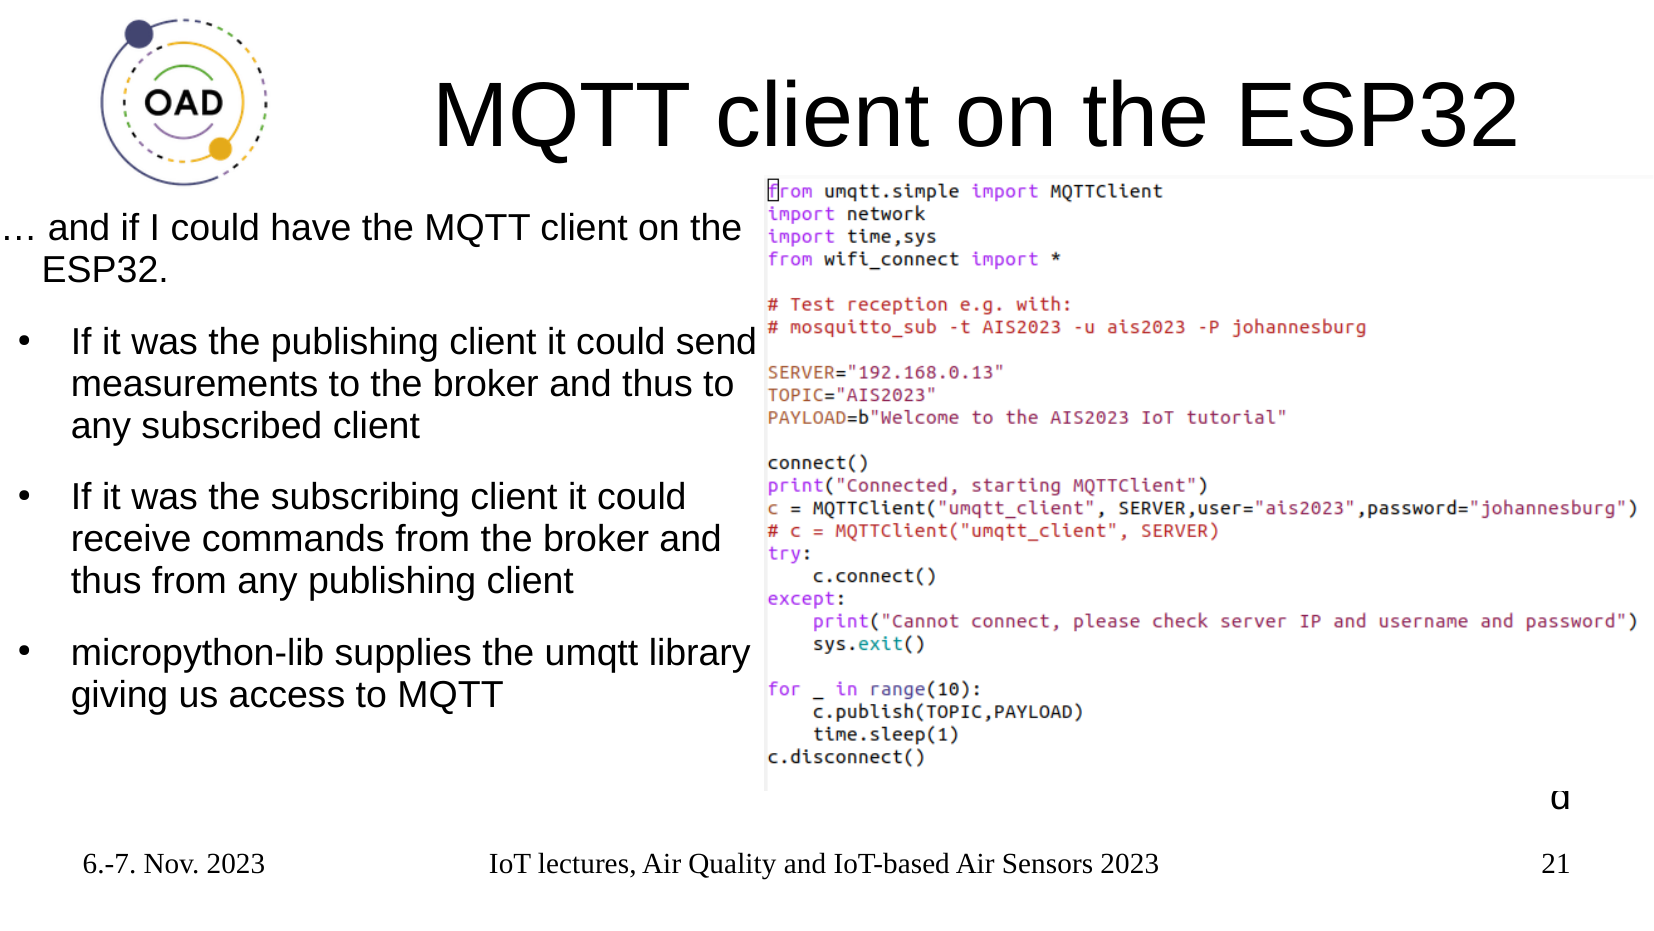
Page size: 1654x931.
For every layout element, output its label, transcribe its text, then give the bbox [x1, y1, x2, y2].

text_box d [1535, 791, 1595, 825]
list … and if I could have the MQTT client on the ESP32. If it was the publishing client it could send measurements to the broker and thus to any subscribed client If it was the subscribing client it could receive commands from the broker and thus from any publishing client micropython-lib supplies the umqtt library giving us access to MQTT [0, 206, 764, 747]
picture [59, 4, 303, 206]
title MQTT client on the ESP32 [354, 37, 1601, 193]
picture [764, 175, 1654, 791]
